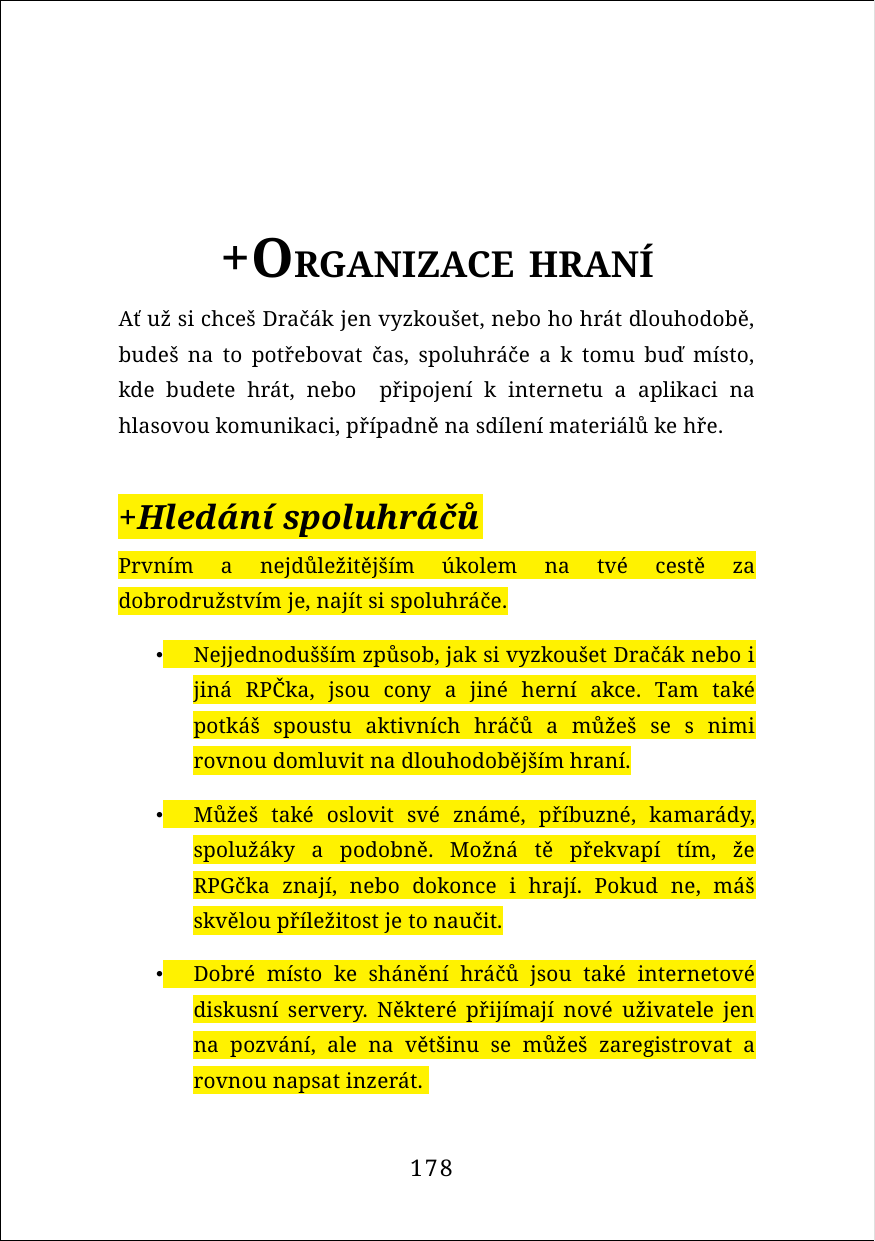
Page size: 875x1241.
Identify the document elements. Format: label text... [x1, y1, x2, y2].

list Můžeš také oslovit své známé, příbuzné, kamarády, spolužáky a podobně. Možná tě překvapí tím, že RPGčka znají, nebo dokonce i hrají. Pokud ne, máš skvělou příležitost je to naučit. [156, 800, 756, 935]
text Prvním a nejdůležitějším úkolem na tvé cestě za dobrodružstvím je, najít si spoluhráče. [118, 551, 756, 615]
subtitle +Hledání spoluhráčů [118, 494, 756, 539]
subtitle +Organizace hraní [118, 219, 756, 293]
list Dobré místo ke shánění hráčů jsou také internetové diskusní servery. Některé přijímají nové uživatele jen na pozvání, ale na většinu se můžeš zaregistrovat a rovnou napsat inzerát. [156, 959, 756, 1094]
list Nejjednodušším způsob, jak si vyzkoušet Dračák nebo i jiná RPČka, jsou cony a jiné herní akce. Tam také potkáš spoustu aktivních hráčů a můžeš se s nimi rovnou domluvit na dlouhodobějším hraní. [156, 640, 756, 775]
text Ať už si chceš Dračák jen vyzkoušet, nebo ho hrát dlouhodobě, budeš na to potřebovat čas, spoluhráče a k tomu buď místo, kde budete hrát, nebo připojení k internetu a aplikaci na hlasovou komunikaci, případně na sdílení materiálů ke hře. [118, 304, 756, 439]
